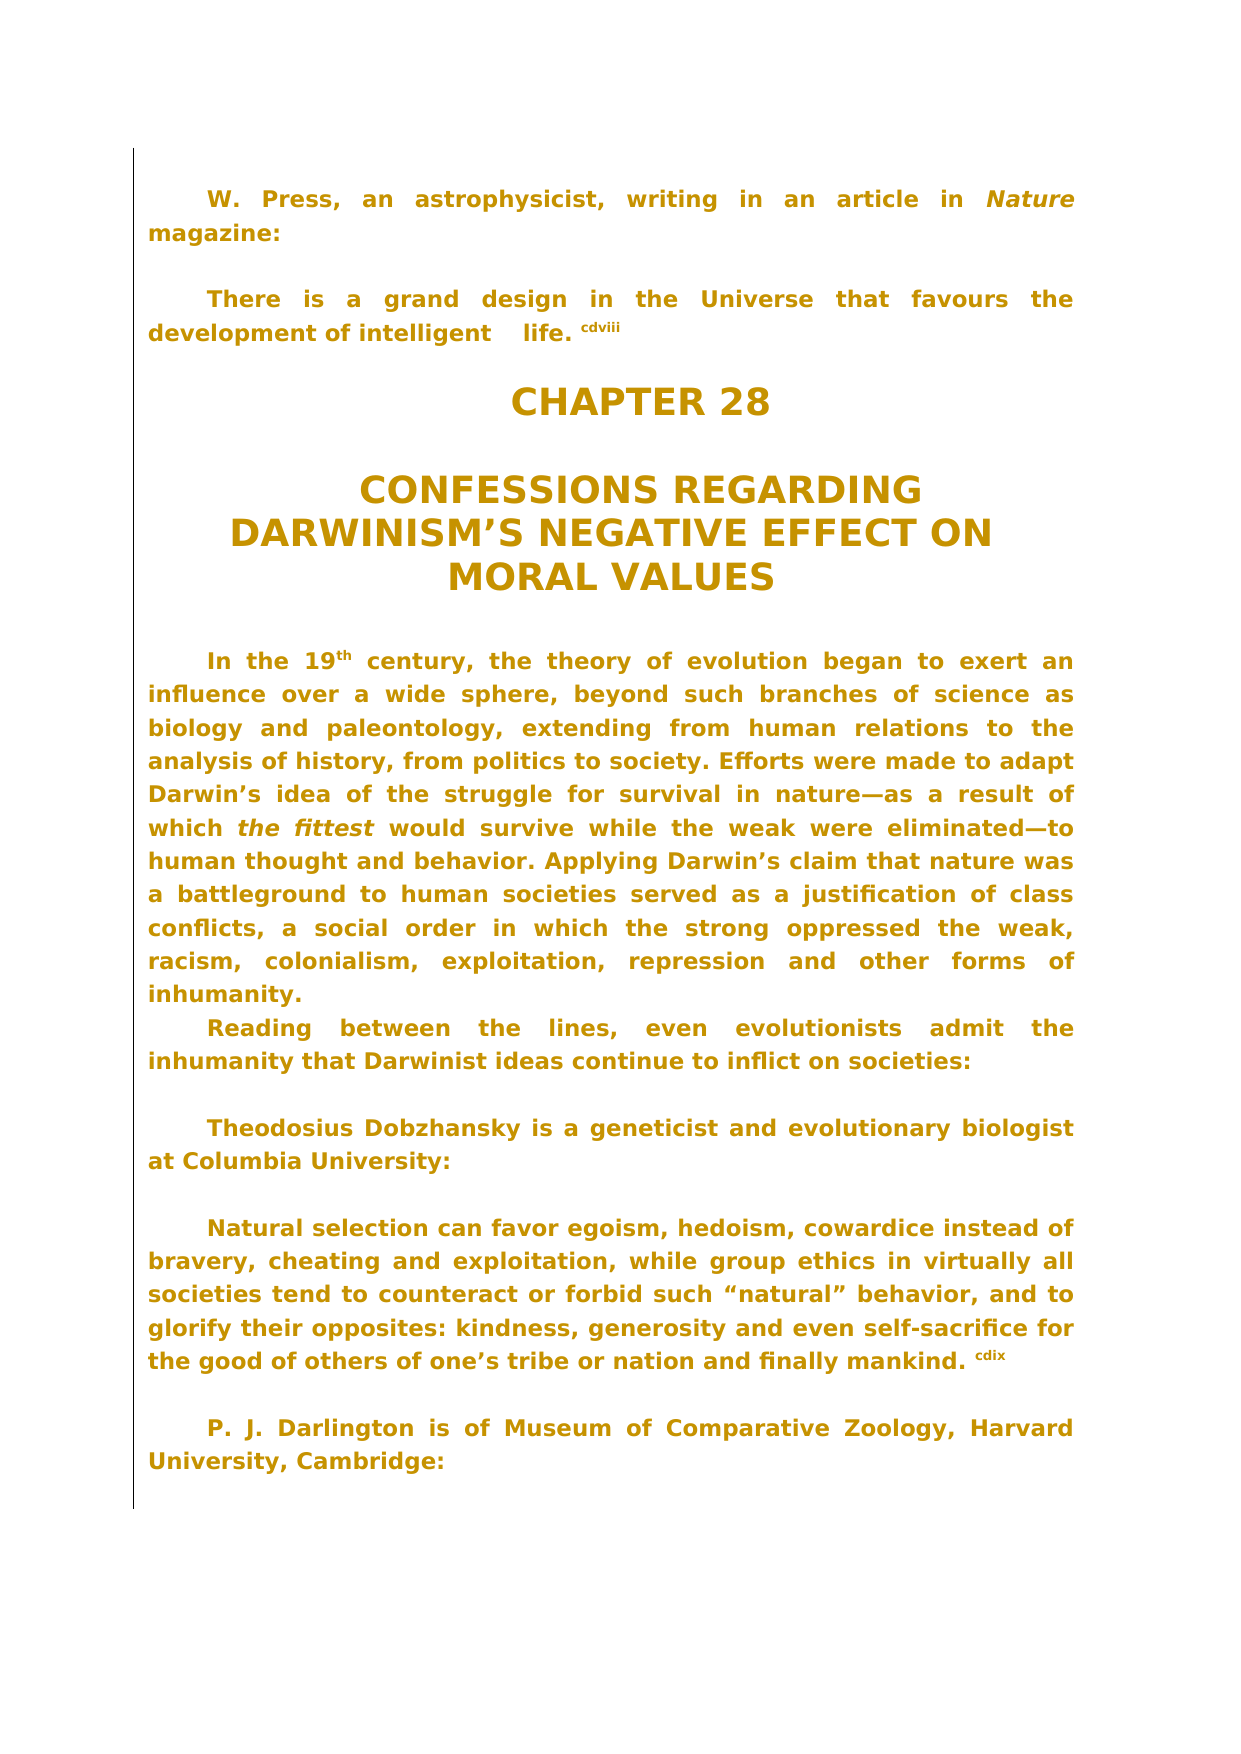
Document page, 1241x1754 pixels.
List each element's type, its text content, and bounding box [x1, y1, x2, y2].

text CONFESSIONS REGARDING DARWINISM’S NEGATIVE EFFECT ON MORAL VALUES [148, 468, 1075, 599]
text Theodosius Dobzhansky is a geneticist and evolutionary biologist at Columbia University: [148, 1109, 1075, 1176]
text P. J. Darlington is of Museum of Comparative Zoology, Harvard University, Cambridge: [148, 1409, 1075, 1476]
text CHAPTER 28 [148, 381, 1075, 424]
text W. Press, an astrophysicist, writing in an article in Nature magazine: [148, 181, 1075, 248]
text In the 19th century, the theory of evolution began to exert an influence over a wide sphere, beyond such branches of science as biology and paleontology, extending from human relations to the analysis of history, from politics to society. Efforts were made to adapt Darwin’s idea of the struggle for survival in nature—as a result of which the fittest would survive while the weak were eliminated—to human thought and behavior. Applying Darwin’s claim that nature was a battleground to human societies served as a justification of class conflicts, a social order in which the strong oppressed the weak, racism, colonialism, exploitation, repression and other forms of inhumanity. [148, 643, 1075, 1009]
text Reading between the lines, even evolutionists admit the inhumanity that Darwinist ideas continue to inflict on societies: [148, 1009, 1075, 1076]
text There is a grand design in the Universe that favours the development of intelligent life. [148, 281, 1075, 348]
text Natural selection can favor egoism, hedoism, cowardice instead of bravery, cheating and exploitation, while group ethics in virtually all societies tend to counteract or forbid such “natural” behavior, and to glorify their opposites: kindness, generosity and even self-sacrifice for the good of others of one’s tribe or nation and finally mankind. [148, 1209, 1075, 1376]
